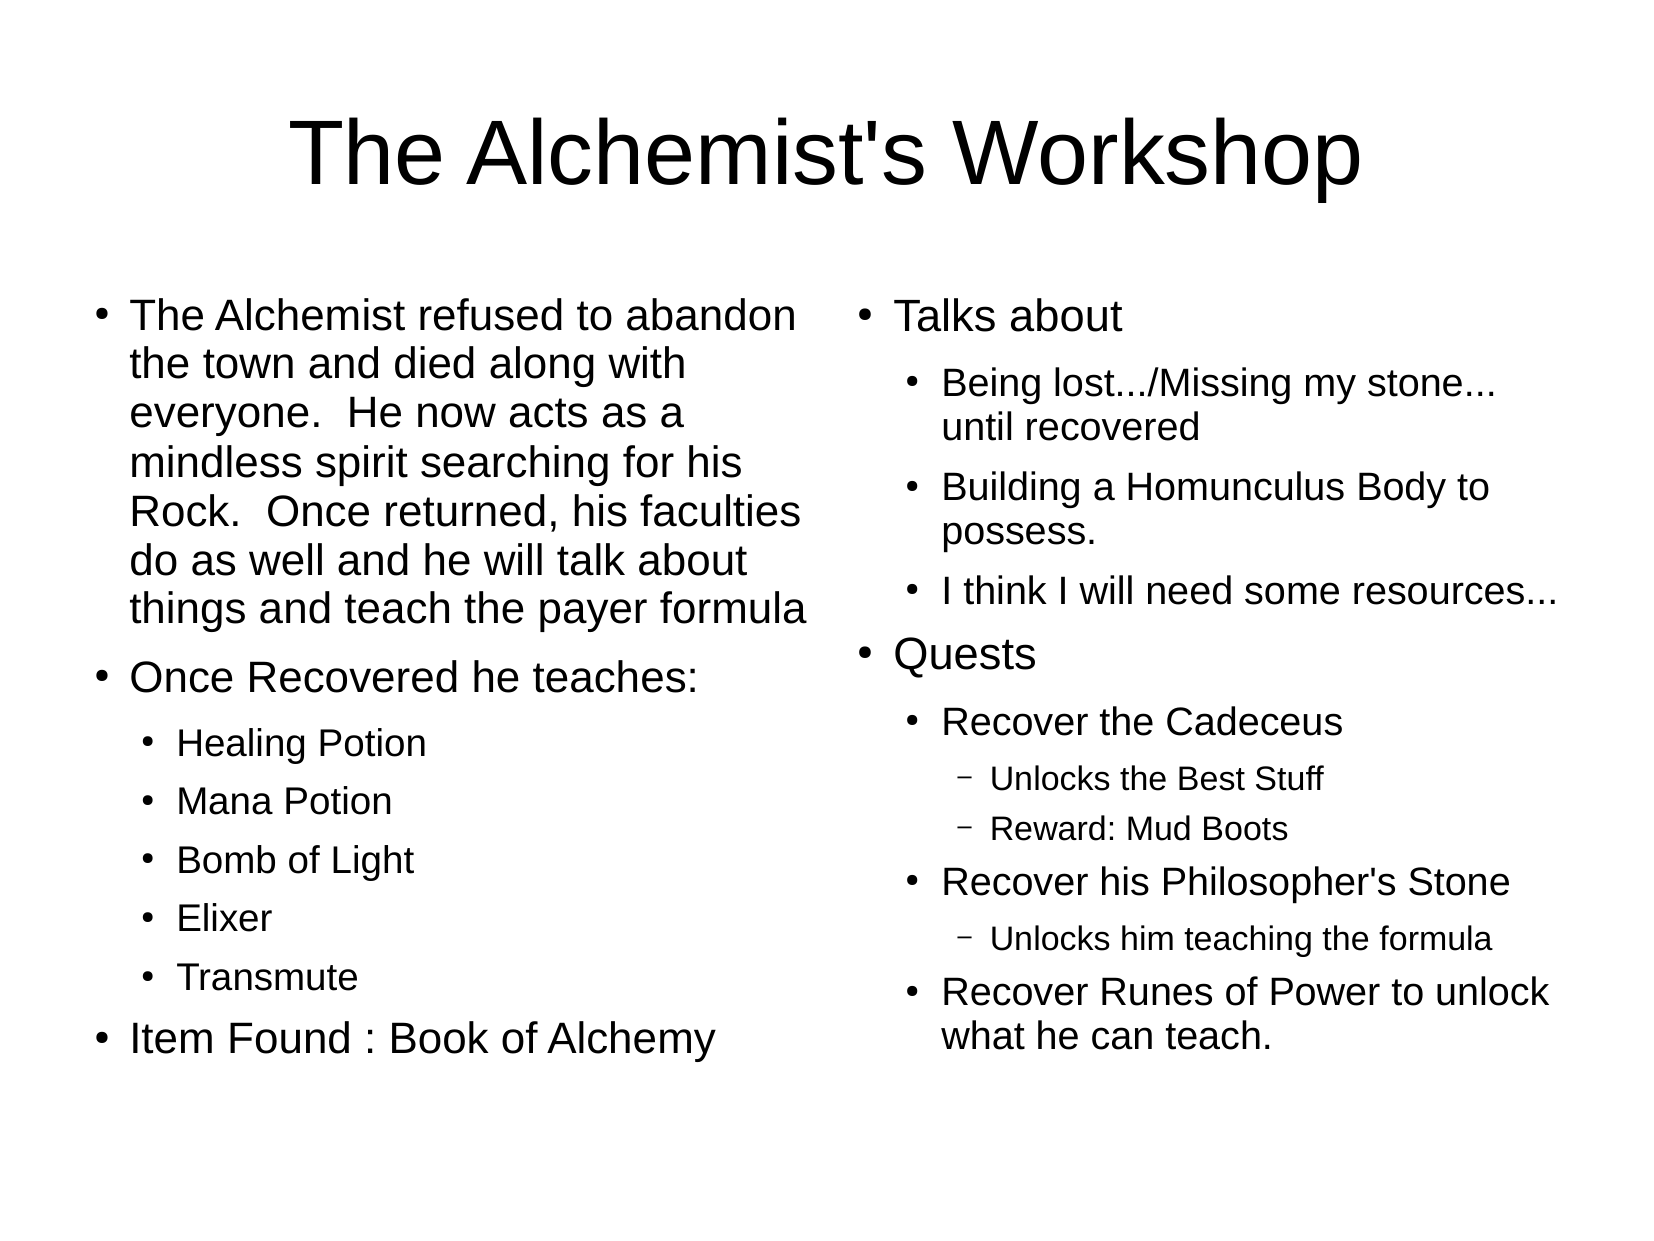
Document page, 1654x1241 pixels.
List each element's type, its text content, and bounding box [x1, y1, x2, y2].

title The Alchemist's Workshop [82, 56, 1571, 250]
list The Alchemist refused to abandon the town and died along with everyone. He now acts as a mindless spirit searching for his Rock. Once returned, his faculties do as well and he will talk about things and teach the payer formula Once Recovered he teaches: Healing Potion Mana Potion Bomb of Light Elixer Transmute Item Found : Book of Alchemy [82, 290, 809, 1109]
list Talks about Being lost.../Missing my stone... until recovered Building a Homunculus Body to possess. I think I will need some resources... Quests Recover the Cadeceus Unlocks the Best Stuff Reward: Mud Boots Recover his Philosopher's Stone Unlocks him teaching the formula Recover Runes of Power to unlock what he can teach. [845, 290, 1572, 1109]
